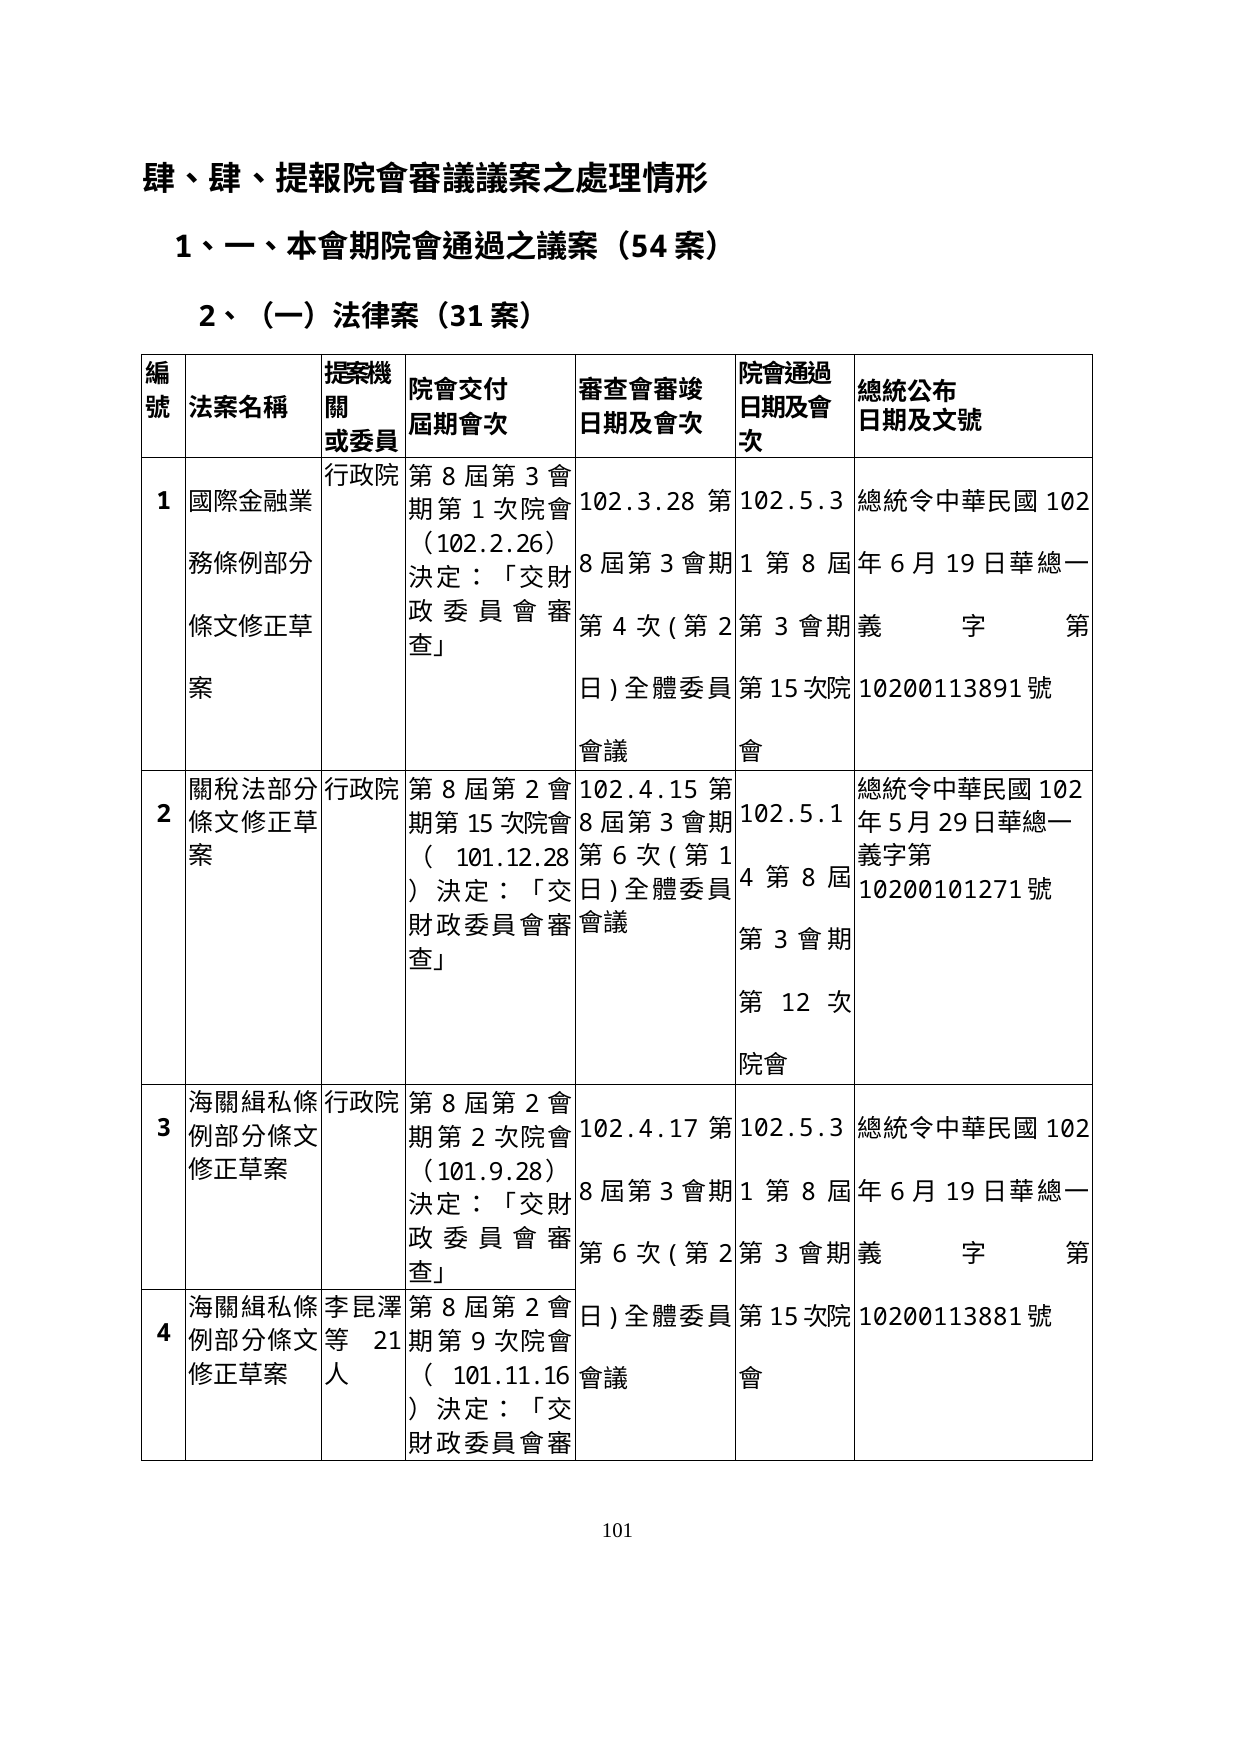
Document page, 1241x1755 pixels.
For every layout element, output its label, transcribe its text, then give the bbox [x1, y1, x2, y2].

table_cell 102.5.14第8屆第3會期第12次院會 [736, 771, 854, 1084]
table_cell 總統令中華民國102年6月19日華總一義字第10200113881號 [855, 1085, 1092, 1460]
table_cell 3 [142, 1085, 185, 1289]
table_header 院會交付 屆期會次 [406, 355, 575, 457]
table_cell 行政院 [322, 771, 405, 1084]
table_cell 李昆澤等21人 [322, 1290, 405, 1460]
table_cell 102.5.31第8屆第3會期第15次院會 [736, 1085, 854, 1460]
subtitle 一、本會期院會通過之議案（54案） [174, 216, 1131, 268]
table_cell 關稅法部分條文修正草案 [186, 771, 321, 1084]
table_cell 第8屆第2會期第15次院會（101.12.28）決定：「交財政委員會審查」 [406, 771, 575, 1084]
table_header 總統公布 日期及文號 [855, 355, 1092, 457]
table_cell 海關緝私條例部分條文修正草案 [186, 1085, 321, 1289]
table_cell 2 [142, 771, 185, 1084]
table_cell 第8屆第3會期第1次院會（102.2.26）決定：「交財政委員會審查」 [406, 458, 575, 770]
table_cell 國際金融業務條例部分條文修正草案 [186, 458, 321, 770]
table_header 法案名稱 [186, 355, 321, 457]
table_cell 海關緝私條例部分條文修正草案 [186, 1290, 321, 1460]
table_cell 1 [142, 458, 185, 770]
subtitle （一）法律案（31案） [198, 285, 1131, 337]
table_cell 102.5.31第8屆第3會期第15次院會 [736, 458, 854, 770]
table_cell 行政院 [322, 1085, 405, 1289]
table_cell 總統令中華民國102年6月19日華總一義字第10200113891號 [855, 458, 1092, 770]
table_cell 102.4.15第8屆第3會期第6次(第1日)全體委員會議 [576, 771, 735, 1084]
table_header 審查會審竣 日期及會次 [576, 355, 735, 457]
table_cell 102.4.17第8屆第3會期第6次(第2日)全體委員會議 [576, 1085, 735, 1460]
table_header 院會通過 日期及會次 [736, 355, 854, 457]
table_cell 總統令中華民國102年5月29日華總一義字第10200101271號 [855, 771, 1092, 1084]
subtitle 肆、提報院會審議議案之處理情形 [142, 134, 1093, 197]
table_cell 行政院 [322, 458, 405, 770]
table_cell 第8屆第2會期第2次院會（101.9.28）決定：「交財政委員會審查」 [406, 1085, 575, 1289]
table_cell 第8屆第2會期第9次院會（101.11.16）決定：「交財政委員會審 [406, 1290, 575, 1460]
table_cell 102.3.28第8屆第3會期第4次(第2日)全體委員會議 [576, 458, 735, 770]
table_header 提案機關 或委員 [322, 355, 405, 457]
table_cell 4 [142, 1290, 185, 1460]
table_header 編號 [142, 355, 185, 457]
